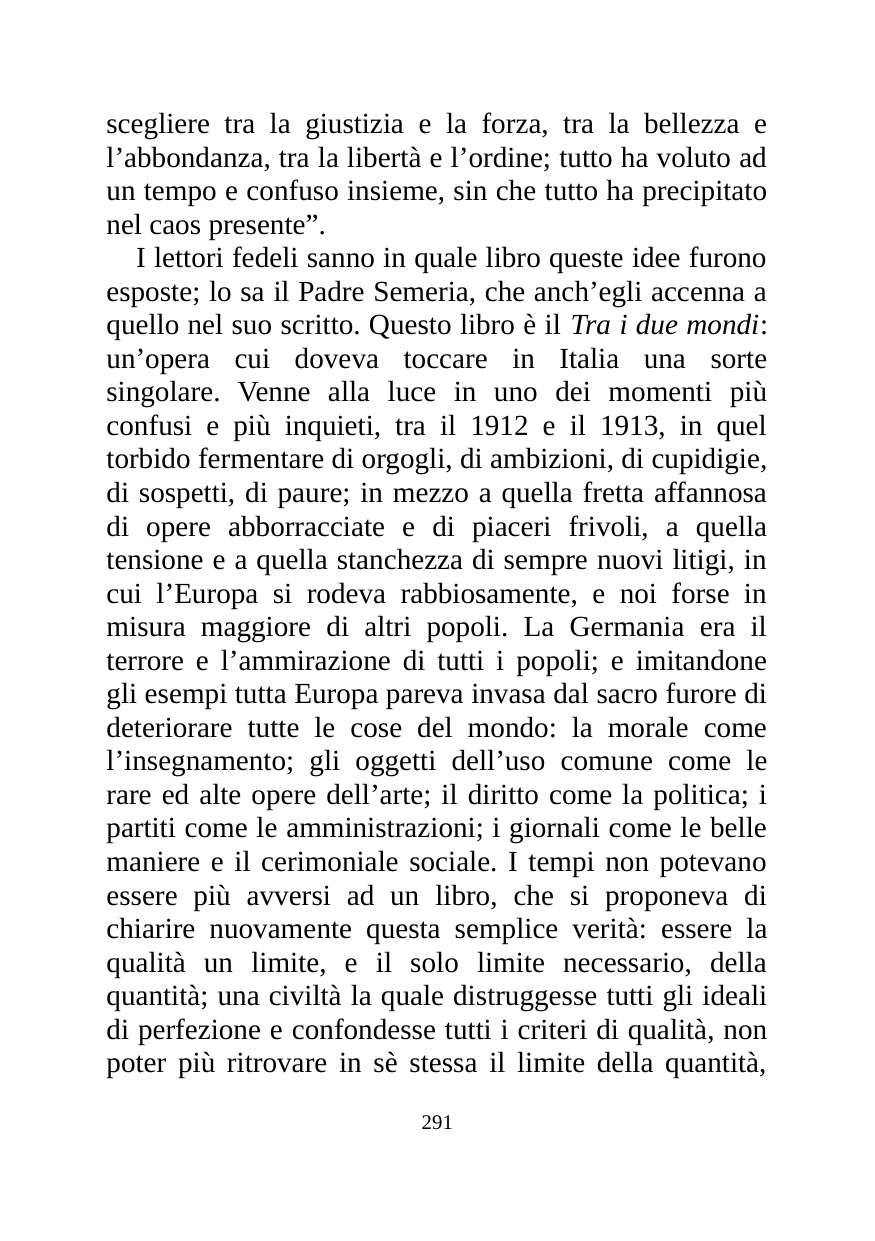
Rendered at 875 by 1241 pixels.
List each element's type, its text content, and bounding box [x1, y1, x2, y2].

text I lettori fedeli sanno in quale libro queste idee furono esposte; lo sa il Padre Semeria, che anch’egli accenna a quello nel suo scritto. Questo libro è il Tra i due mondi: un’opera cui doveva toccare in Italia una sorte singolare. Venne alla luce in uno dei momenti più confusi e più inquieti, tra il 1912 e il 1913, in quel torbido fermentare di orgogli, di ambizioni, di cupidigie, di sospetti, di paure; in mezzo a quella fretta affannosa di opere abborracciate e di piaceri frivoli, a quella tensione e a quella stanchezza di sempre nuovi litigi, in cui l’Europa si rodeva rabbiosamente, e noi forse in misura maggiore di altri popoli. La Germania era il terrore e l’ammirazione di tutti i popoli; e imitandone gli esempi tutta Europa pareva invasa dal sacro furore di deteriorare tutte le cose del mondo: la morale come l’insegnamento; gli oggetti dell’uso comune come le rare ed alte opere dell’arte; il diritto come la politica; i partiti come le amministrazioni; i giornali come le belle maniere e il cerimoniale sociale. I tempi non potevano essere più avversi ad un libro, che si proponeva di chiarire nuovamente questa semplice verità: essere la qualità un limite, e il solo limite necessario, della quantità; una civiltà la quale distruggesse tutti gli ideali di perfezione e confondesse tutti i criteri di qualità, non poter più ritrovare in sè stessa il limite della quantità, [106, 240, 768, 1079]
text scegliere tra la giustizia e la forza, tra la bellezza e l’abbondanza, tra la libertà e l’ordine; tutto ha voluto ad un tempo e confuso insieme, sin che tutto ha precipitato nel caos presente”. [106, 106, 768, 240]
